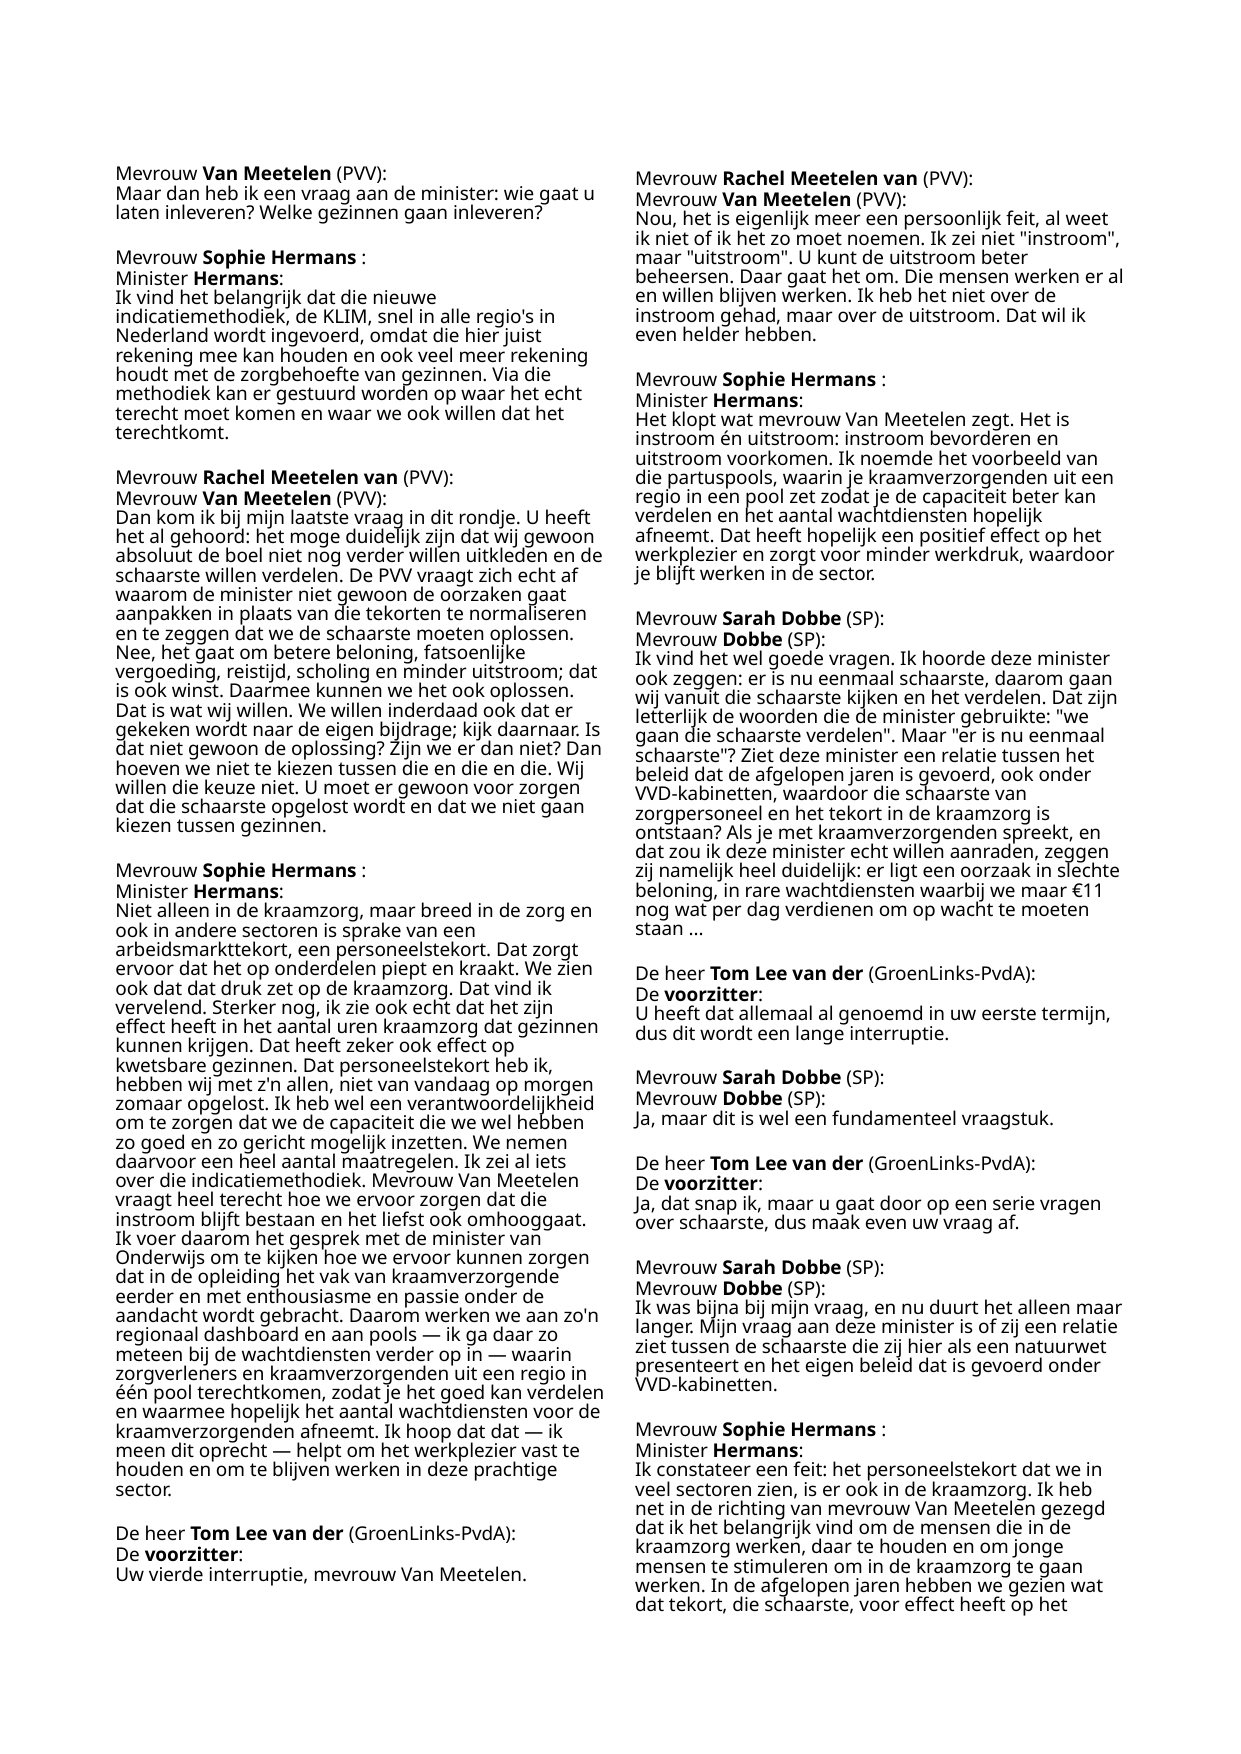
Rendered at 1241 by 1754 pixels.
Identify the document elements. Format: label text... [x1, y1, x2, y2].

text Mevrouw Rachel Meetelen van (PVV): [115, 464, 605, 490]
text U heeft dat allemaal al genoemd in uw eerste termijn, dus dit wordt een lange interruptie. [635, 1005, 1125, 1044]
text Mevrouw Sarah Dobbe (SP): [635, 1254, 1125, 1280]
text Uw vierde interruptie, mevrouw Van Meetelen. [115, 1566, 605, 1585]
text Mevrouw Sophie Hermans : [635, 1416, 1125, 1442]
text Ja, dat snap ik, maar u gaat door op een serie vragen over schaarste, dus maak even uw vraag af. [635, 1195, 1125, 1233]
text Ik vind het wel goede vragen. Ik hoorde deze minister ook zeggen: er is nu eenmaal schaarste, daarom gaan wij vanuit die schaarste kijken en het verdelen. Dat zijn letterlijk de woorden die de minister gebruikte: "we gaan die schaarste verdelen". Maar "er is nu eenmaal schaarste"? Ziet deze minister een relatie tussen het beleid dat de afgelopen jaren is gevoerd, ook onder VVD-kabinetten, waardoor die schaarste van zorgpersoneel en het tekort in de kraamzorg is ontstaan? Als je met kraamverzorgenden spreekt, en dat zou ik deze minister echt willen aanraden, zeggen zij namelijk heel duidelijk: er ligt een oorzaak in slechte beloning, in rare wachtdiensten waarbij we maar €11 nog wat per dag verdienen om op wacht te moeten staan ... [635, 650, 1125, 939]
text Minister Hermans: [635, 392, 1125, 411]
text Mevrouw Sophie Hermans : [635, 366, 1125, 392]
text Mevrouw Van Meetelen (PVV): [115, 490, 605, 509]
text De heer Tom Lee van der (GroenLinks-PvdA): [635, 1150, 1125, 1175]
text Mevrouw Dobbe (SP): [635, 1280, 1125, 1299]
text De voorzitter: [635, 986, 1125, 1005]
text Mevrouw Sarah Dobbe (SP): [635, 1064, 1125, 1090]
text Ik constateer een feit: het personeelstekort dat we in veel sectoren zien, is er ook in de kraamzorg. Ik heb net in de richting van mevrouw Van Meetelen gezegd dat ik het belangrijk vind om de mensen die in de kraamzorg werken, daar te houden en om jonge mensen te stimuleren om in de kraamzorg te gaan werken. In de afgelopen jaren hebben we gezien wat dat tekort, die schaarste, voor effect heeft op het [635, 1461, 1125, 1615]
text Mevrouw Van Meetelen (PVV): [115, 165, 605, 184]
text Dan kom ik bij mijn laatste vraag in dit rondje. U heeft het al gehoord: het moge duidelijk zijn dat wij gewoon absoluut de boel niet nog verder willen uitkleden en de schaarste willen verdelen. De PVV vraagt zich echt af waarom de minister niet gewoon de oorzaken gaat aanpakken in plaats van die tekorten te normaliseren en te zeggen dat we de schaarste moeten oplossen. Nee, het gaat om betere beloning, fatsoenlijke vergoeding, reistijd, scholing en minder uitstroom; dat is ook winst. Daarmee kunnen we het ook oplossen. Dat is wat wij willen. We willen inderdaad ook dat er gekeken wordt naar de eigen bijdrage; kijk daarnaar. Is dat niet gewoon de oplossing? Zijn we er dan niet? Dan hoeven we niet te kiezen tussen die en die en die. Wij willen die keuze niet. U moet er gewoon voor zorgen dat die schaarste opgelost wordt en dat we niet gaan kiezen tussen gezinnen. [115, 509, 605, 837]
text Mevrouw Dobbe (SP): [635, 631, 1125, 650]
text Ik was bijna bij mijn vraag, en nu duurt het alleen maar langer. Mijn vraag aan deze minister is of zij een relatie ziet tussen de schaarste die zij hier als een natuurwet presenteert en het eigen beleid dat is gevoerd onder VVD-kabinetten. [635, 1299, 1125, 1395]
text De heer Tom Lee van der (GroenLinks-PvdA): [635, 960, 1125, 986]
text Mevrouw Sophie Hermans : [115, 857, 605, 883]
text Mevrouw Rachel Meetelen van (PVV): [635, 165, 1125, 191]
text Minister Hermans: [635, 1442, 1125, 1461]
text Nou, het is eigenlijk meer een persoonlijk feit, al weet ik niet of ik het zo moet noemen. Ik zei niet "instroom", maar "uitstroom". U kunt de uitstroom beter beheersen. Daar gaat het om. Die mensen werken er al en willen blijven werken. Ik heb het niet over de instroom gehad, maar over de uitstroom. Dat wil ik even helder hebben. [635, 210, 1125, 345]
text Niet alleen in de kraamzorg, maar breed in de zorg en ook in andere sectoren is sprake van een arbeidsmarkttekort, een personeelstekort. Dat zorgt ervoor dat het op onderdelen piept en kraakt. We zien ook dat dat druk zet op de kraamzorg. Dat vind ik vervelend. Sterker nog, ik zie ook echt dat het zijn effect heeft in het aantal uren kraamzorg dat gezinnen kunnen krijgen. Dat heeft zeker ook effect op kwetsbare gezinnen. Dat personeelstekort heb ik, hebben wij met z'n allen, niet van vandaag op morgen zomaar opgelost. Ik heb wel een verantwoordelijkheid om te zorgen dat we de capaciteit die we wel hebben zo goed en zo gericht mogelijk inzetten. We nemen daarvoor een heel aantal maatregelen. Ik zei al iets over die indicatiemethodiek. Mevrouw Van Meetelen vraagt heel terecht hoe we ervoor zorgen dat die instroom blijft bestaan en het liefst ook omhooggaat. Ik voer daarom het gesprek met de minister van Onderwijs om te kijken hoe we ervoor kunnen zorgen dat in de opleiding het vak van kraamverzorgende eerder en met enthousiasme en passie onder de aandacht wordt gebracht. Daarom werken we aan zo'n regionaal dashboard en aan pools — ik ga daar zo meteen bij de wachtdiensten verder op in — waarin zorgverleners en kraamverzorgenden uit een regio in één pool terechtkomen, zodat je het goed kan verdelen en waarmee hopelijk het aantal wachtdiensten voor de kraamverzorgenden afneemt. Ik hoop dat dat — ik meen dit oprecht — helpt om het werkplezier vast te houden en om te blijven werken in deze prachtige sector. [115, 902, 605, 1500]
text Ja, maar dit is wel een fundamenteel vraagstuk. [635, 1109, 1125, 1129]
text Minister Hermans: [115, 883, 605, 902]
text Mevrouw Van Meetelen (PVV): [635, 191, 1125, 210]
text Mevrouw Sophie Hermans : [115, 244, 605, 270]
text Maar dan heb ik een vraag aan de minister: wie gaat u laten inleveren? Welke gezinnen gaan inleveren? [115, 184, 605, 223]
text Mevrouw Dobbe (SP): [635, 1090, 1125, 1109]
text Minister Hermans: [115, 270, 605, 289]
text Het klopt wat mevrouw Van Meetelen zegt. Het is instroom én uitstroom: instroom bevorderen en uitstroom voorkomen. Ik noemde het voorbeeld van die partuspools, waarin je kraamverzorgenden uit een regio in een pool zet zodat je de capaciteit beter kan verdelen en het aantal wachtdiensten hopelijk afneemt. Dat heeft hopelijk een positief effect op het werkplezier en zorgt voor minder werkdruk, waardoor je blijft werken in de sector. [635, 411, 1125, 584]
text Mevrouw Sarah Dobbe (SP): [635, 605, 1125, 631]
text De voorzitter: [115, 1546, 605, 1566]
text De voorzitter: [635, 1175, 1125, 1195]
text De heer Tom Lee van der (GroenLinks-PvdA): [115, 1521, 605, 1546]
text Ik vind het belangrijk dat die nieuwe indicatiemethodiek, de KLIM, snel in alle regio's in Nederland wordt ingevoerd, omdat die hier juist rekening mee kan houden en ook veel meer rekening houdt met de zorgbehoefte van gezinnen. Via die methodiek kan er gestuurd worden op waar het echt terecht moet komen en waar we ook willen dat het terechtkomt. [115, 289, 605, 443]
